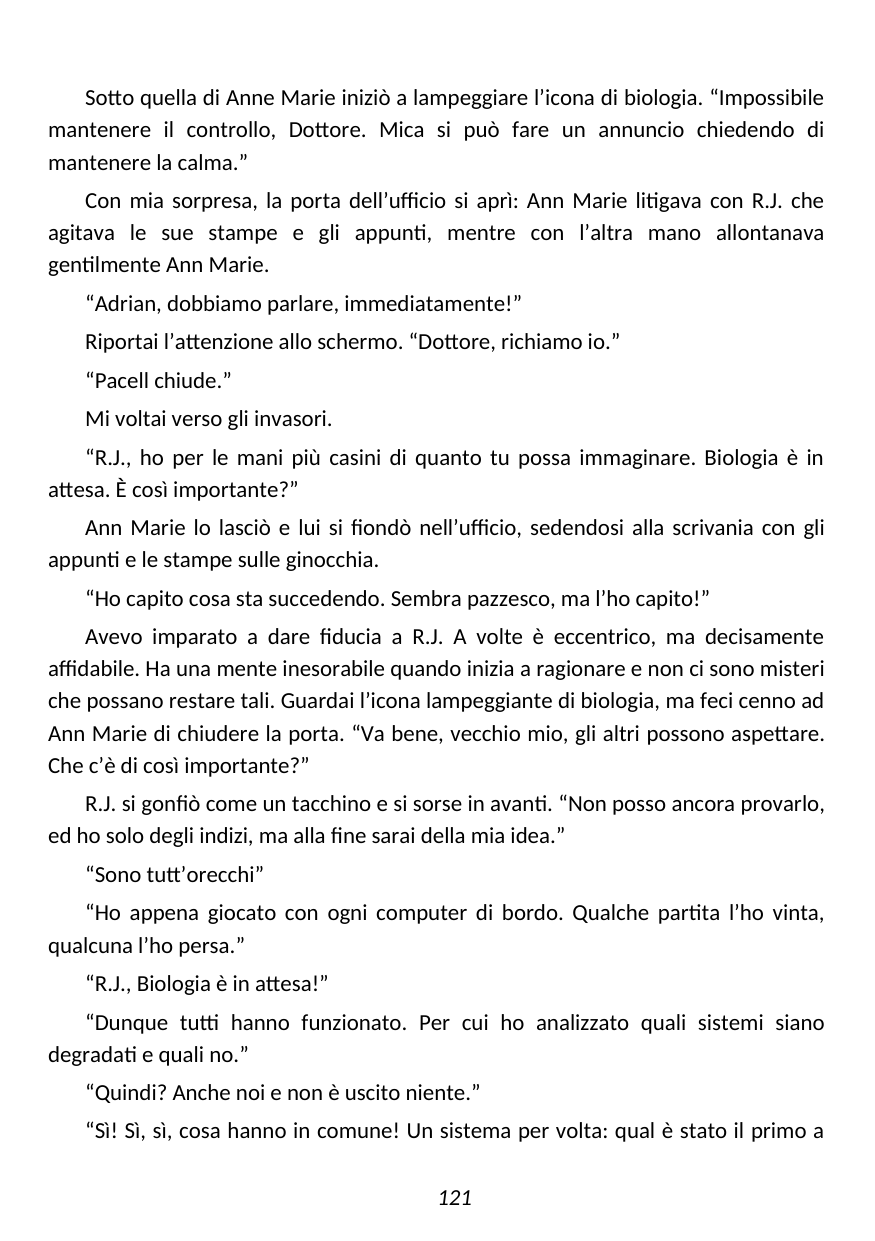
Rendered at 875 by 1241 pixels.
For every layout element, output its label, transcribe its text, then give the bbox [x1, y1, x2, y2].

text “R.J., Biologia è in attesa!” [48, 969, 826, 997]
text “Ho capito cosa sta succedendo. Sembra pazzesco, ma l’ho capito!” [48, 584, 826, 612]
text “Sono tutt’orecchi” [48, 860, 826, 888]
text R.J. si gonfiò come un tacchino e si sorse in avanti. “Non posso ancora provarlo, ed ho solo degli indizi, ma alla fine sarai della mia idea.” [48, 789, 826, 850]
text Mi voltai verso gli invasori. [48, 404, 826, 432]
text “Ho appena giocato con ogni computer di bordo. Qualche partita l’ho vinta, qualcuna l’ho persa.” [48, 898, 826, 959]
text Ann Marie lo lasciò e lui si fiondò nell’ufficio, sedendosi alla scrivania con gli appunti e le stampe sulle ginocchia. [48, 513, 826, 573]
text Avevo imparato a dare fiducia a R.J. A volte è eccentrico, ma decisamente affidabile. Ha una mente inesorabile quando inizia a ragionare e non ci sono misteri che possano restare tali. Guardai l’icona lampeggiante di biologia, ma feci cenno ad Ann Marie di chiudere la porta. “Va bene, vecchio mio, gli altri possono aspettare. Che c’è di così importante?” [48, 622, 826, 779]
text Con mia sorpresa, la porta dell’ufficio si aprì: Ann Marie litigava con R.J. che agitava le sue stampe e gli appunti, mentre con l’altra mano allontanava gentilmente Ann Marie. [48, 186, 826, 278]
text “Sì! Sì, sì, cosa hanno in comune! Un sistema per volta: qual è stato il primo a [48, 1117, 826, 1145]
text “Adrian, dobbiamo parlare, immediatamente!” [48, 289, 826, 317]
text “Pacell chiude.” [48, 366, 826, 394]
text “Dunque tutti hanno funzionato. Per cui ho analizzato quali sistemi siano degradati e quali no.” [48, 1008, 826, 1068]
text “Quindi? Anche noi e non è uscito niente.” [48, 1078, 826, 1106]
text “R.J., ho per le mani più casini di quanto tu possa immaginare. Biologia è in attesa. È così importante?” [48, 443, 826, 503]
text Riportai l’attenzione allo schermo. “Dottore, richiamo io.” [48, 327, 826, 355]
text Sotto quella di Anne Marie iniziò a lampeggiare l’icona di biologia. “Impossibile mantenere il controllo, Dottore. Mica si può fare un annuncio chiedendo di mantenere la calma.” [48, 83, 826, 176]
